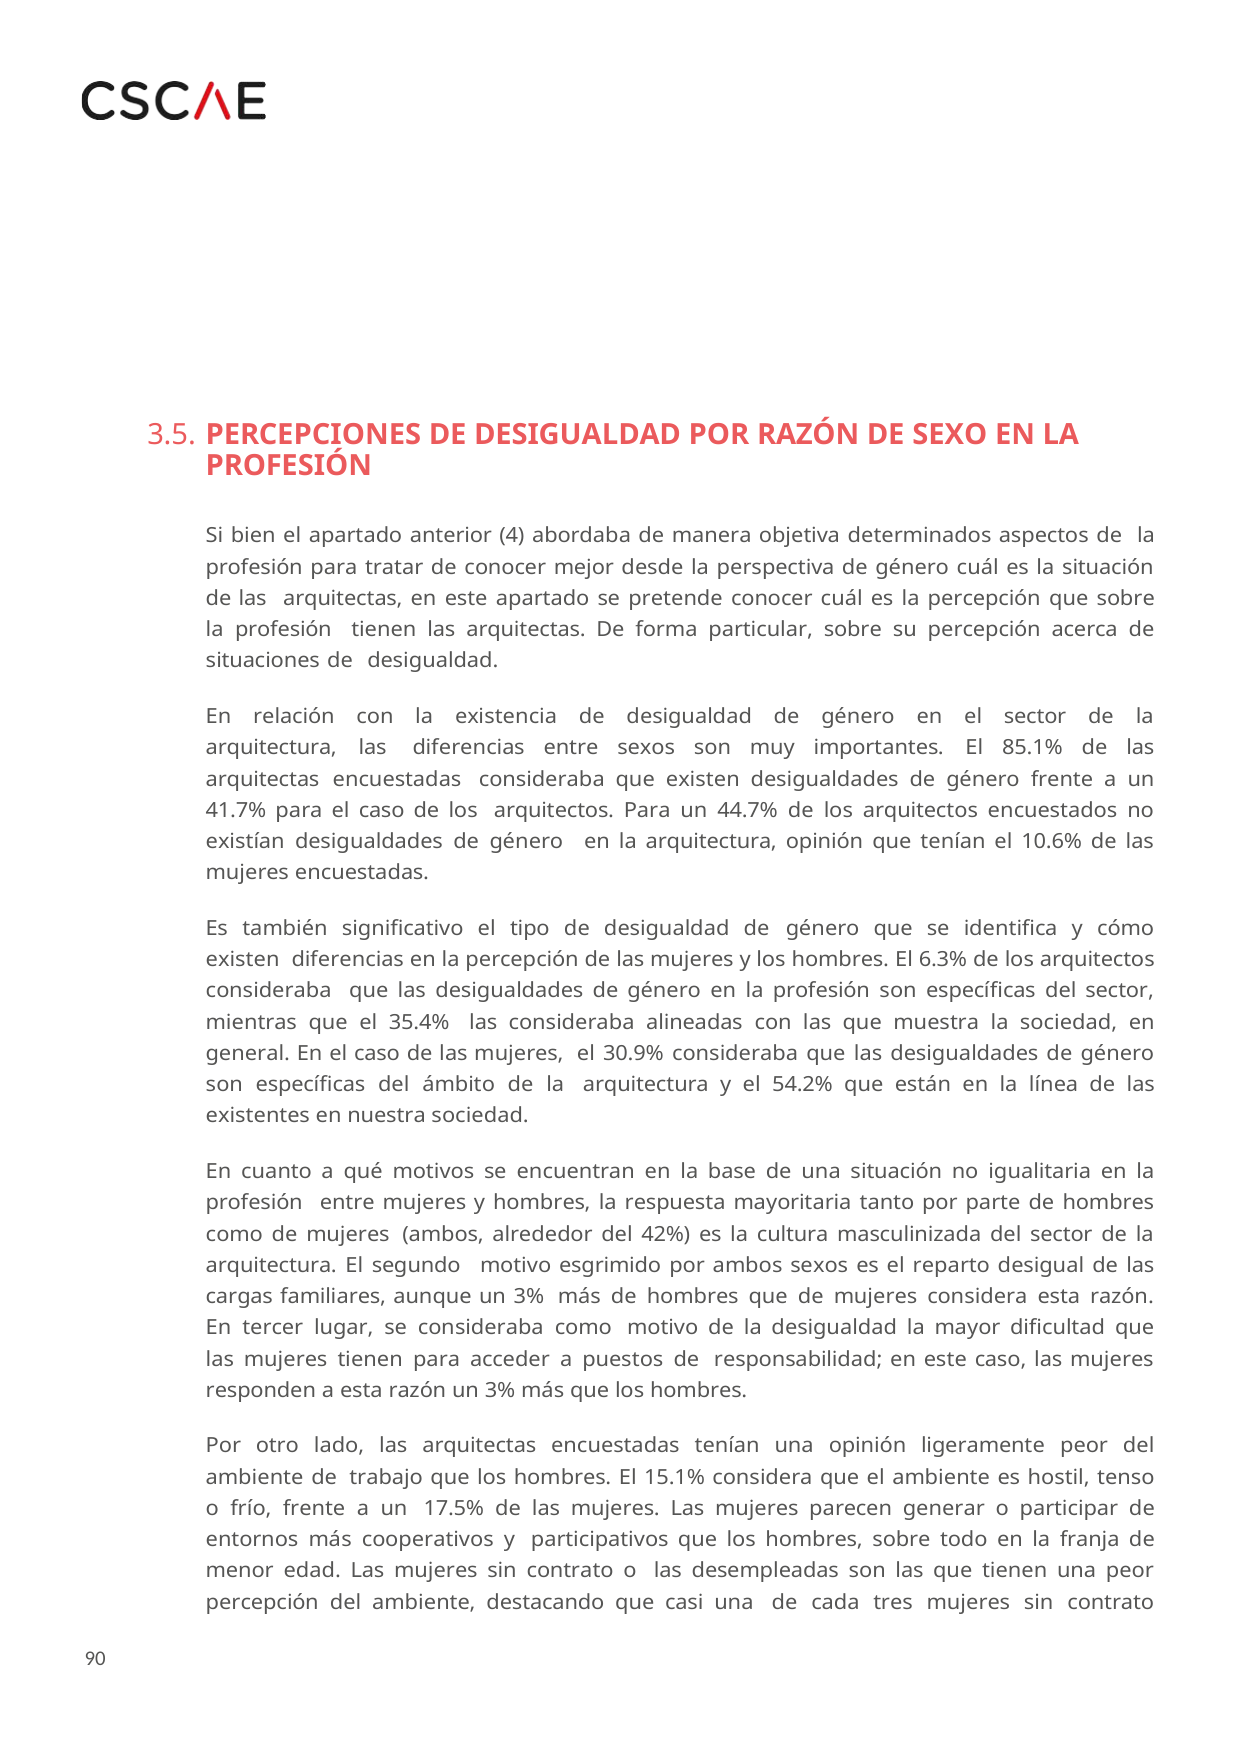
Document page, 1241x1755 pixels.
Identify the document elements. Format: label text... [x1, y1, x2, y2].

text En cuanto a qué motivos se encuentran en la base de una situación no igualitaria en la profesión entre mujeres y hombres, la respuesta mayoritaria tanto por parte de hombres como de mujeres (ambos, alrededor del 42%) es la cultura masculinizada del sector de la arquitectura. El segundo motivo esgrimido por ambos sexos es el reparto desigual de las cargas familiares, aunque un 3% más de hombres que de mujeres considera esta razón. En tercer lugar, se consideraba como motivo de la desigualdad la mayor diﬁcultad que las mujeres tienen para acceder a puestos de responsabilidad; en este caso, las mujeres responden a esta razón un 3% más que los hombres. [205, 1153, 1155, 1403]
text En relación con la existencia de desigualdad de género en el sector de la arquitectura, las diferencias entre sexos son muy importantes. El 85.1% de las arquitectas encuestadas consideraba que existen desigualdades de género frente a un 41.7% para el caso de los arquitectos. Para un 44.7% de los arquitectos encuestados no existían desigualdades de género en la arquitectura, opinión que tenían el 10.6% de las mujeres encuestadas. [205, 698, 1155, 886]
list PERCEPCIONES DE DESIGUALDAD POR RAZÓN DE SEXO EN LA PROFESIÓN [175, 419, 1142, 482]
text Por otro lado, las arquitectas encuestadas tenían una opinión ligeramente peor del ambiente de trabajo que los hombres. El 15.1% considera que el ambiente es hostil, tenso o frío, frente a un 17.5% de las mujeres. Las mujeres parecen generar o participar de entornos más cooperativos y participativos que los hombres, sobre todo en la franja de menor edad. Las mujeres sin contrato o las desempleadas son las que tienen una peor percepción del ambiente, destacando que casi una de cada tres mujeres sin contrato [205, 1428, 1155, 1615]
text Es también signiﬁcativo el tipo de desigualdad de género que se identiﬁca y cómo existen diferencias en la percepción de las mujeres y los hombres. El 6.3% de los arquitectos consideraba que las desigualdades de género en la profesión son especíﬁcas del sector, mientras que el 35.4% las consideraba alineadas con las que muestra la sociedad, en general. En el caso de las mujeres, el 30.9% consideraba que las desigualdades de género son especíﬁcas del ámbito de la arquitectura y el 54.2% que están en la línea de las existentes en nuestra sociedad. [205, 910, 1155, 1129]
text Si bien el apartado anterior (4) abordaba de manera objetiva determinados aspectos de la profesión para tratar de conocer mejor desde la perspectiva de género cuál es la situación de las arquitectas, en este apartado se pretende conocer cuál es la percepción que sobre la profesión tienen las arquitectas. De forma particular, sobre su percepción acerca de situaciones de desigualdad. [205, 518, 1155, 674]
